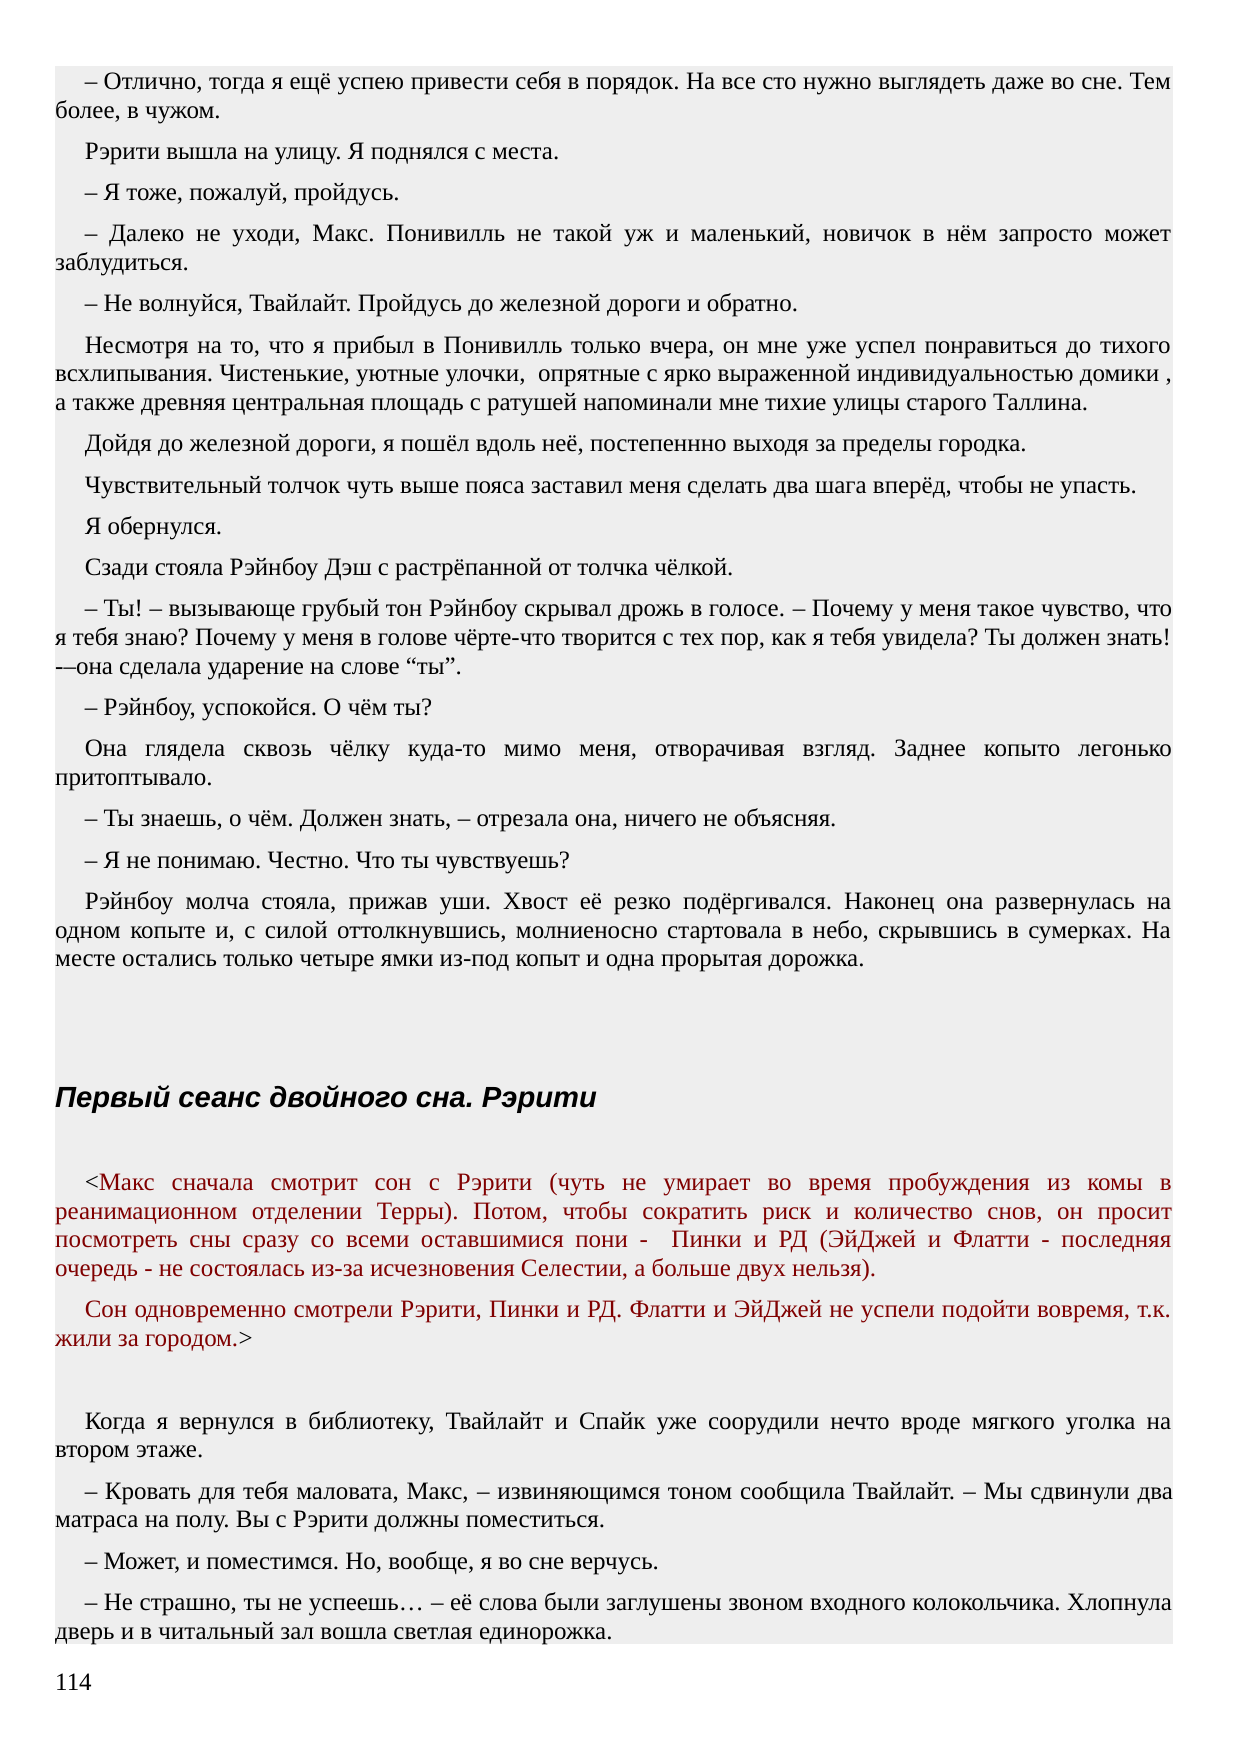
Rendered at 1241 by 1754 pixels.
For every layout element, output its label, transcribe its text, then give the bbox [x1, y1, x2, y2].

text – Ты! – вызывающе грубый тон Рэйнбоу скрывал дрожь в голосе. – Почему у меня такое чувство, что я тебя знаю? Почему у меня в голове чёрте-что творится с тех пор, как я тебя увидела? Ты должен знать! -–она сделала ударение на слове “ты”. [55, 593, 1173, 680]
text – Отлично, тогда я ещё успею привести себя в порядок. На все сто нужно выглядеть даже во сне. Тем более, в чужом. [55, 66, 1173, 123]
text Когда я вернулся в библиотеку, Твайлайт и Спайк уже соорудили нечто вроде мягкого уголка на втором этаже. [55, 1406, 1173, 1463]
text – Я не понимаю. Честно. Что ты чувствуешь? [55, 845, 1173, 873]
text Она глядела сквозь чёлку куда-то мимо меня, отворачивая взгляд. Заднее копыто легонько притоптывало. [55, 733, 1173, 791]
text – Может, и поместимся. Но, вообще, я во сне верчусь. [55, 1546, 1173, 1574]
text Дойдя до железной дороги, я пошёл вдоль неё, постепеннно выходя за пределы городка. [55, 428, 1173, 457]
text – Я тоже, пожалуй, пройдусь. [55, 177, 1173, 206]
text – Рэйнбоу, успокойся. О чём ты? [55, 692, 1173, 721]
text Сон одновременно смотрели Рэрити, Пинки и РД. Флатти и ЭйДжей не успели подойти вовремя, т.к. жили за городом.> [55, 1294, 1173, 1352]
text Рэйнбоу молча стояла, прижав уши. Хвост её резко подёргивался. Наконец она развернулась на одном копыте и, с силой оттолкнувшись, молниеносно стартовала в небо, скрывшись в сумерках. На месте остались только четыре ямки из-под копыт и одна прорытая дорожка. [55, 886, 1173, 972]
text – Кровать для тебя маловата, Макс, – извиняющимся тоном сообщила Твайлайт. – Мы сдвинули два матраса на полу. Вы с Рэрити должны поместиться. [55, 1476, 1173, 1533]
subtitle Первый сеанс двойного сна. Рэрити [55, 1080, 1173, 1113]
text Рэрити вышла на улицу. Я поднялся с места. [55, 136, 1173, 165]
text Я обернулся. [55, 511, 1173, 540]
text – Не волнуйся, Твайлайт. Пройдусь до железной дороги и обратно. [55, 288, 1173, 317]
text <Макс сначала смотрит сон с Рэрити (чуть не умирает во время пробуждения из комы в реанимационном отделении Терры). Потом, чтобы сократить риск и количество снов, он просит посмотреть сны сразу со всеми оставшимися пони - Пинки и РД (ЭйДжей и Флатти - последняя очередь - не состоялась из-за исчезновения Селестии, а больше двух нельзя). [55, 1167, 1173, 1282]
text – Далеко не уходи, Макс. Понивилль не такой уж и маленький, новичок в нём запросто может заблудиться. [55, 218, 1173, 276]
text – Ты знаешь, о чём. Должен знать, – отрезала она, ничего не объясняя. [55, 803, 1173, 832]
text Несмотря на то, что я прибыл в Понивилль только вчера, он мне уже успел понравиться до тихого всхлипывания. Чистенькие, уютные улочки, опрятные с ярко выраженной индивидуальностью домики , а также древняя центральная площадь с ратушей напоминали мне тихие улицы старого Таллина. [55, 330, 1173, 416]
text Чувствительный толчок чуть выше пояса заставил меня сделать два шага вперёд, чтобы не упасть. [55, 470, 1173, 498]
text – Не страшно, ты не успеешь… – её слова были заглушены звоном входного колокольчика. Хлопнула дверь и в читальный зал вошла светлая единорожка. [55, 1587, 1173, 1644]
text Сзади стояла Рэйнбоу Дэш с растрёпанной от толчка чёлкой. [55, 552, 1173, 581]
